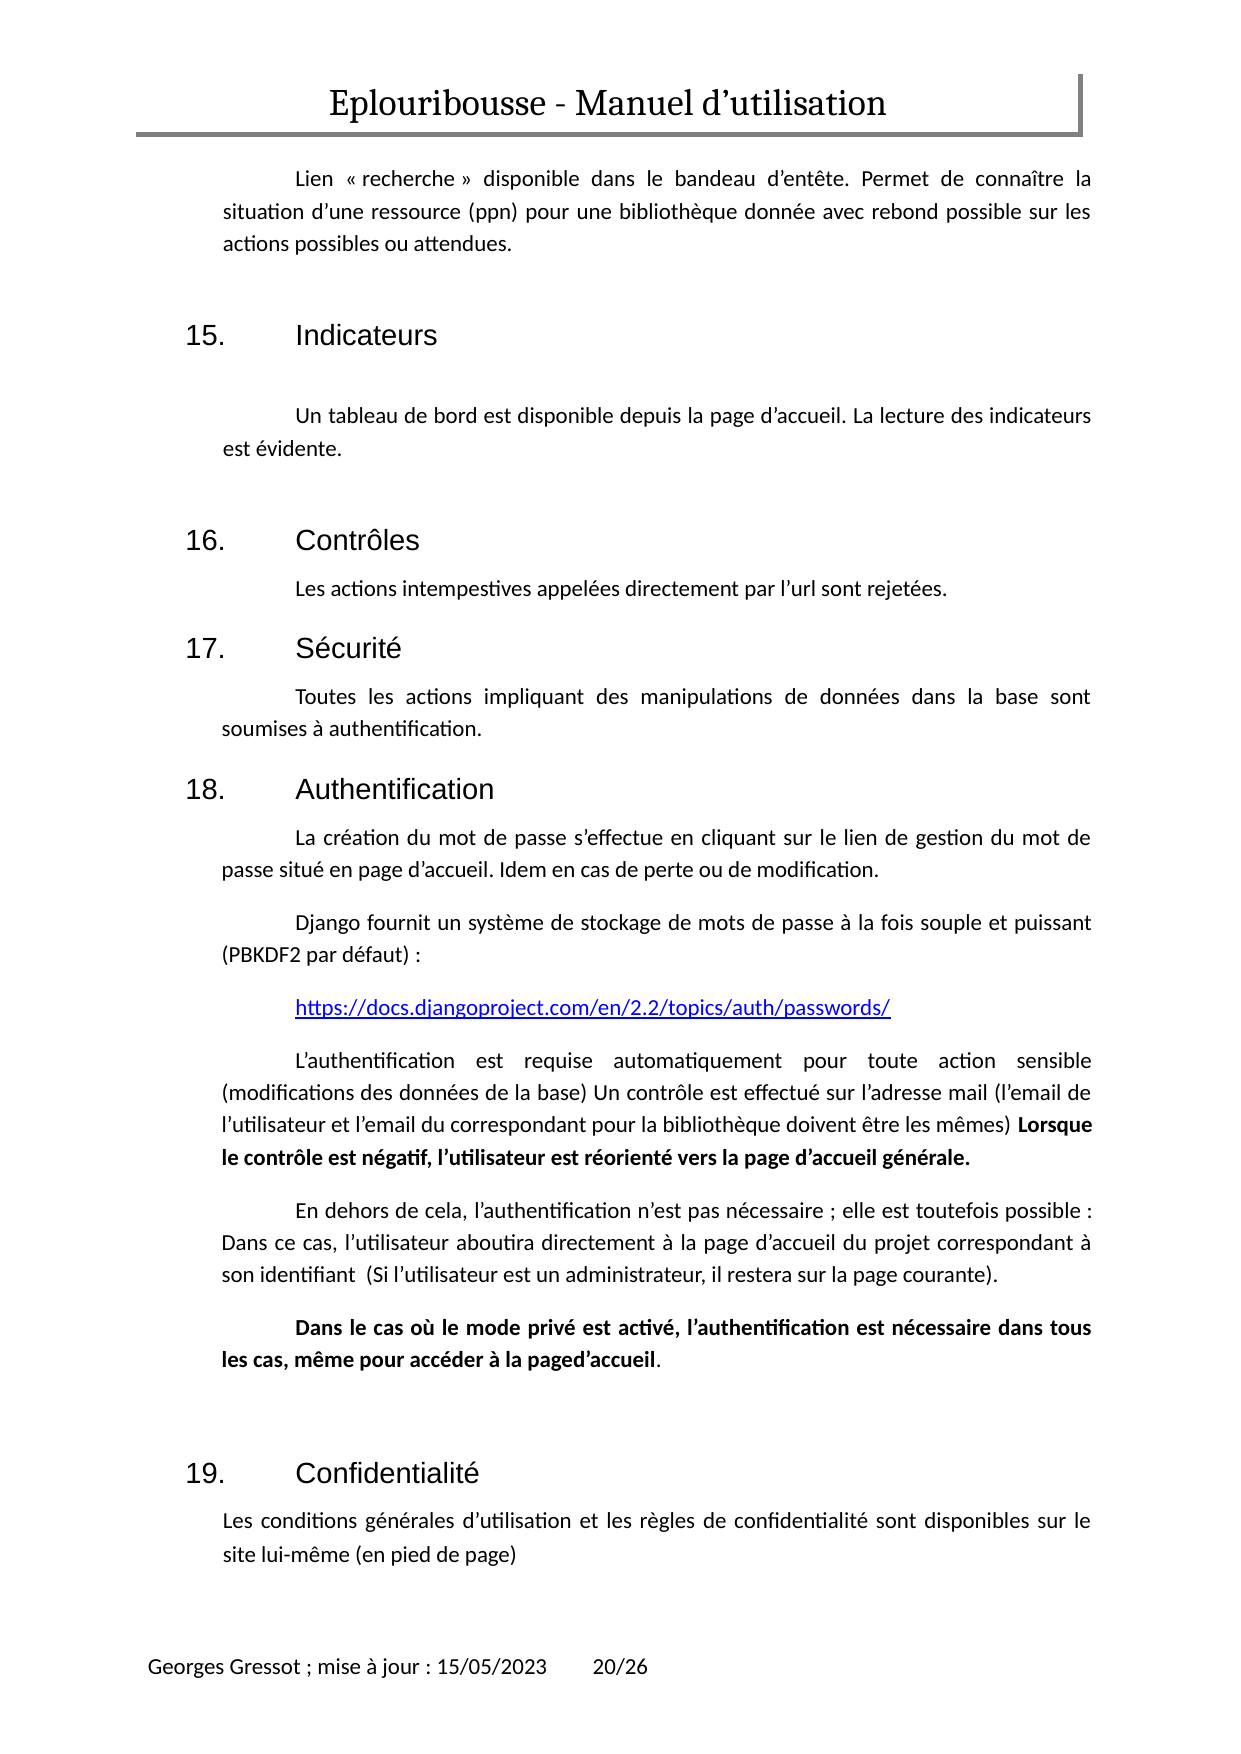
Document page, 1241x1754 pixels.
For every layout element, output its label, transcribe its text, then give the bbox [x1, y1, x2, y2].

subtitle Contrôles [185, 523, 1093, 557]
list Lien « recherche » disponible dans le bandeau d’entête. Permet de connaître la situation d’une ressource (ppn) pour une bibliothèque donnée avec rebond possible sur les actions possibles ou attendues. [223, 164, 1093, 257]
text https://docs.djangoproject.com/en/2.2/topics/auth/passwords/ [221, 993, 1093, 1021]
text Les actions intempestives appelées directement par l’url sont rejetées. [221, 574, 1093, 602]
text La création du mot de passe s’effectue en cliquant sur le lien de gestion du mot de passe situé en page d’accueil. Idem en cas de perte ou de modification. [221, 823, 1093, 883]
list Les conditions générales d’utilisation et les règles de confidentialité sont disponibles sur le site lui-même (en pied de page) [185, 1507, 1093, 1568]
subtitle Authentification [185, 772, 1093, 805]
text Django fournit un système de stockage de mots de passe à la fois souple et puissant (PBKDF2 par défaut) : [221, 908, 1093, 968]
list Un tableau de bord est disponible depuis la page d’accueil. La lecture des indicateurs est évidente. [223, 402, 1093, 462]
text En dehors de cela, l’authentification n’est pas nécessaire ; elle est toutefois possible : Dans ce cas, l’utilisateur aboutira directement à la page d’accueil du projet correspondant à son identifiant (Si l’utilisateur est un administrateur, il restera sur la page courante). [221, 1196, 1093, 1288]
text L’authentification est requise automatiquement pour toute action sensible (modifications des données de la base) Un contrôle est effectué sur l’adresse mail (l’email de l’utilisateur et l’email du correspondant pour la bibliothèque doivent être les mêmes) Lorsque le contrôle est négatif, l’utilisateur est réorienté vers la page d’accueil générale. [221, 1046, 1093, 1171]
subtitle Confidentialité [185, 1456, 1093, 1489]
subtitle Indicateurs [185, 318, 1093, 352]
text Toutes les actions impliquant des manipulations de données dans la base sont soumises à authentification. [221, 682, 1093, 743]
text Dans le cas où le mode privé est activé, l’authentification est nécessaire dans tous les cas, même pour accéder à la paged’accueil. [221, 1313, 1093, 1373]
subtitle Sécurité [185, 631, 1093, 665]
